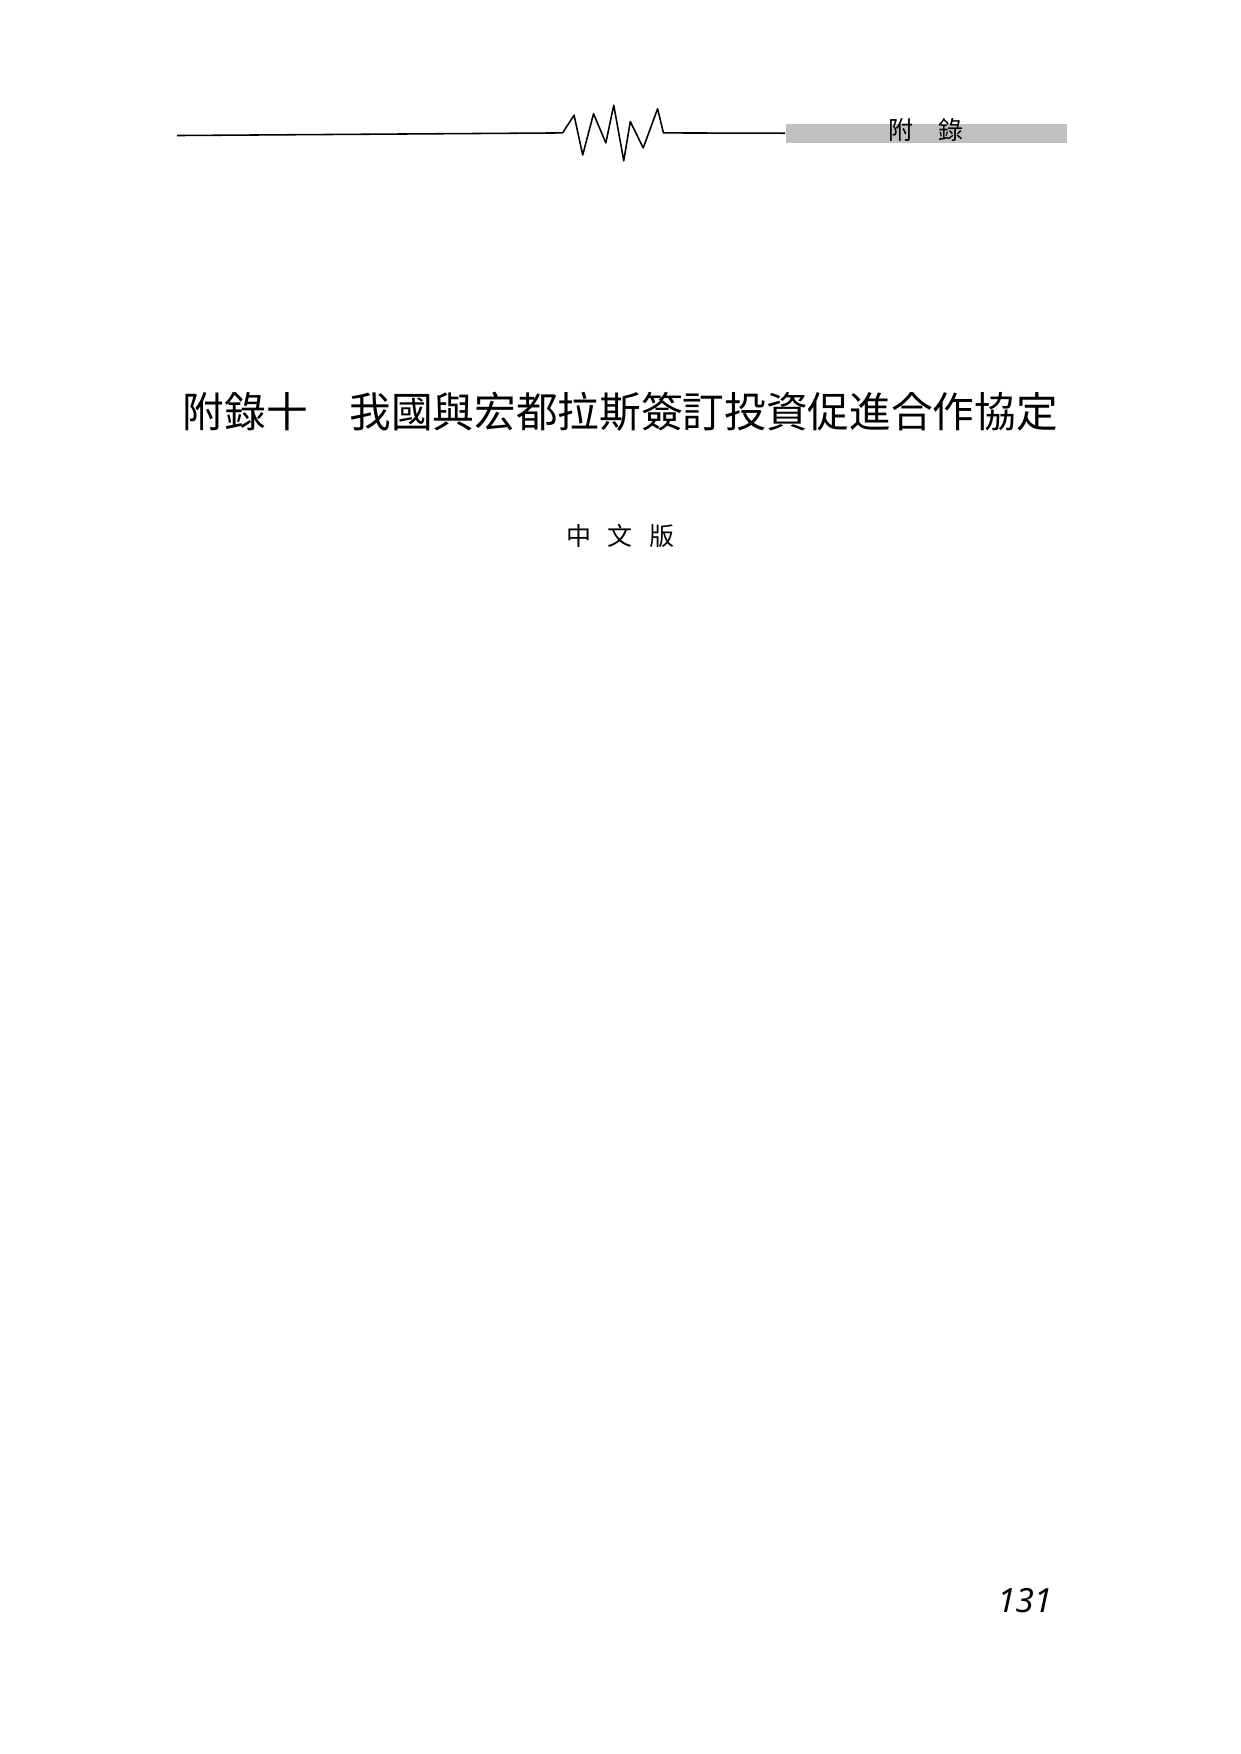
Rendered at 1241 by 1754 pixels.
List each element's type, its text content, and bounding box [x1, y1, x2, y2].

text 中文版 [183, 493, 1058, 555]
text 附錄十 我國與宏都拉斯簽訂投資促進合作協定 [183, 368, 1058, 430]
